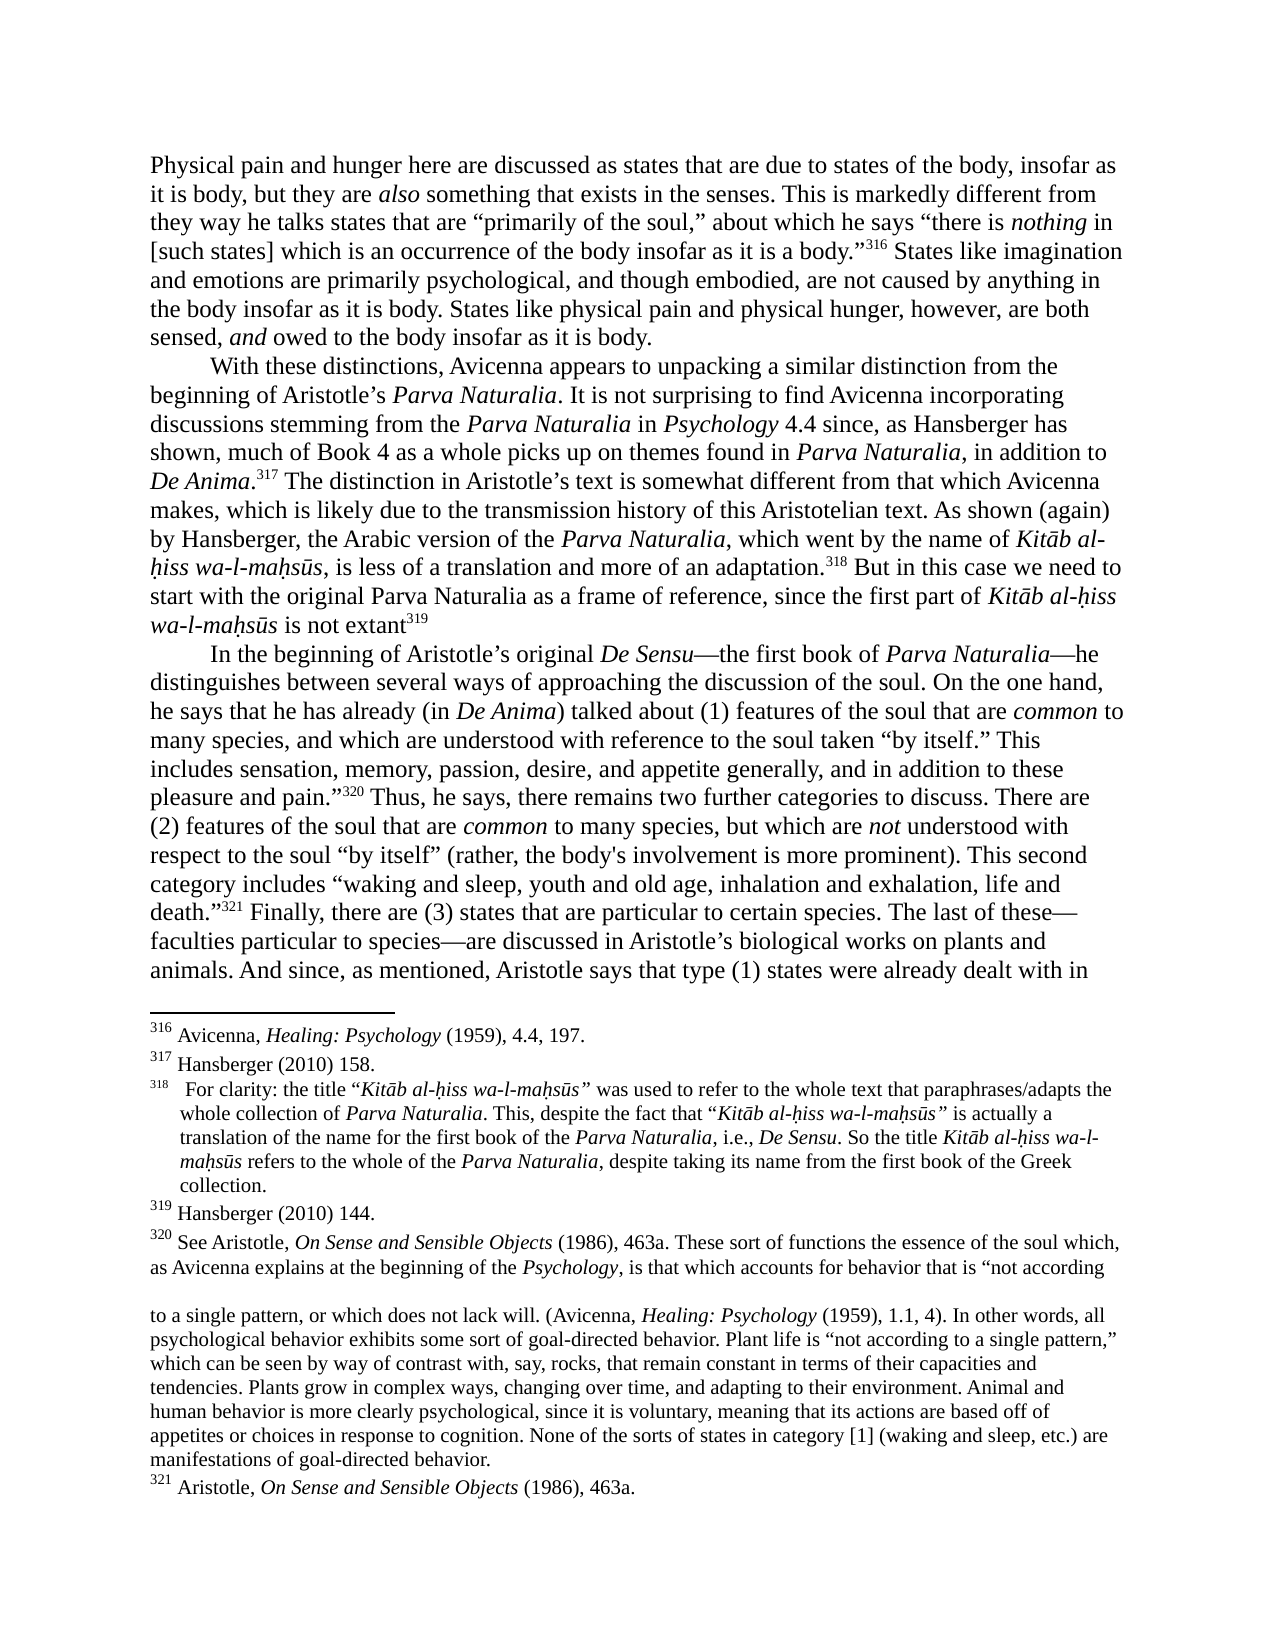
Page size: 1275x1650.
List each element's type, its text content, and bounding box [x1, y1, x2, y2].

text With these distinctions, Avicenna appears to unpacking a similar distinction from the beginning of Aristotle’s Parva Naturalia. It is not surprising to find Avicenna incorporating discussions stemming from the Parva Naturalia in Psychology 4.4 since, as Hansberger has shown, much of Book 4 as a whole picks up on themes found in Parva Naturalia, in addition to De Anima. The distinction in Aristotle’s text is somewhat different from that which Avicenna makes, which is likely due to the transmission history of this Aristotelian text. As shown (again) by Hansberger, the Arabic version of the Parva Naturalia, which went by the name of Kitāb al-ḥiss wa-l-maḥsūs, is less of a translation and more of an adaptation. But in this case we need to start with the original Parva Naturalia as a frame of reference, since the first part of Kitāb al-ḥiss wa-l-maḥsūs is not extant [150, 351, 1125, 639]
text Hansberger (2010) 158. [150, 1048, 1125, 1077]
text In the beginning of Aristotle’s original De Sensu—the first book of Parva Naturalia—he distinguishes between several ways of approaching the discussion of the soul. On the one hand, he says that he has already (in De Anima) talked about (1) features of the soul that are common to many species, and which are understood with reference to the soul taken “by itself.” This includes sensation, memory, passion, desire, and appetite generally, and in addition to these pleasure and pain.” Thus, he says, there remains two further categories to discuss. There are (2) features of the soul that are common to many species, but which are not understood with respect to the soul “by itself” (rather, the body's involvement is more prominent). This second category includes “waking and sleep, youth and old age, inhalation and exhalation, life and death.” Finally, there are (3) states that are particular to certain species. The last of these—faculties particular to species—are discussed in Aristotle’s biological works on plants and animals. And since, as mentioned, Aristotle says that type (1) states were already dealt with in [150, 639, 1125, 984]
text Physical pain and hunger here are discussed as states that are due to states of the body, insofar as it is body, but they are also something that exists in the senses. This is markedly different from they way he talks states that are “primarily of the soul,” about which he says “there is nothing in [such states] which is an occurrence of the body insofar as it is a body.” States like imagination and emotions are primarily psychological, and though embodied, are not caused by anything in the body insofar as it is body. States like physical pain and physical hunger, however, are both sensed, and owed to the body insofar as it is body. [150, 150, 1125, 351]
text Avicenna, Healing: Psychology (1959), 4.4, 197. [150, 1019, 1125, 1048]
text Hansberger (2010) 144. [150, 1197, 1125, 1226]
text For clarity: the title “Kitāb al-ḥiss wa-l-maḥsūs” was used to refer to the whole text that paraphrases/adapts the whole collection of Parva Naturalia. This, despite the fact that “Kitāb al-ḥiss wa-l-maḥsūs” is actually a translation of the name for the first book of the Parva Naturalia, i.e., De Sensu. So the title Kitāb al-ḥiss wa-l-maḥsūs refers to the whole of the Parva Naturalia, despite taking its name from the first book of the Greek collection. [150, 1077, 1125, 1197]
text See Aristotle, On Sense and Sensible Objects (1986), 463a. These sort of functions the essence of the soul which, as Avicenna explains at the beginning of the Psychology, is that which accounts for behavior that is “not according to a single pattern, or which does not lack will. (Avicenna, Healing: Psychology (1959), 1.1, 4). In other words, all psychological behavior exhibits some sort of goal-directed behavior. Plant life is “not according to a single pattern,” which can be seen by way of contrast with, say, rocks, that remain constant in terms of their capacities and tendencies. Plants grow in complex ways, changing over time, and adapting to their environment. Animal and human behavior is more clearly psychological, since it is voluntary, meaning that its actions are based off of appetites or choices in response to cognition. None of the sorts of states in category [1] (waking and sleep, etc.) are manifestations of goal-directed behavior. [150, 1226, 1125, 1471]
text Aristotle, On Sense and Sensible Objects (1986), 463a. [150, 1471, 1125, 1500]
